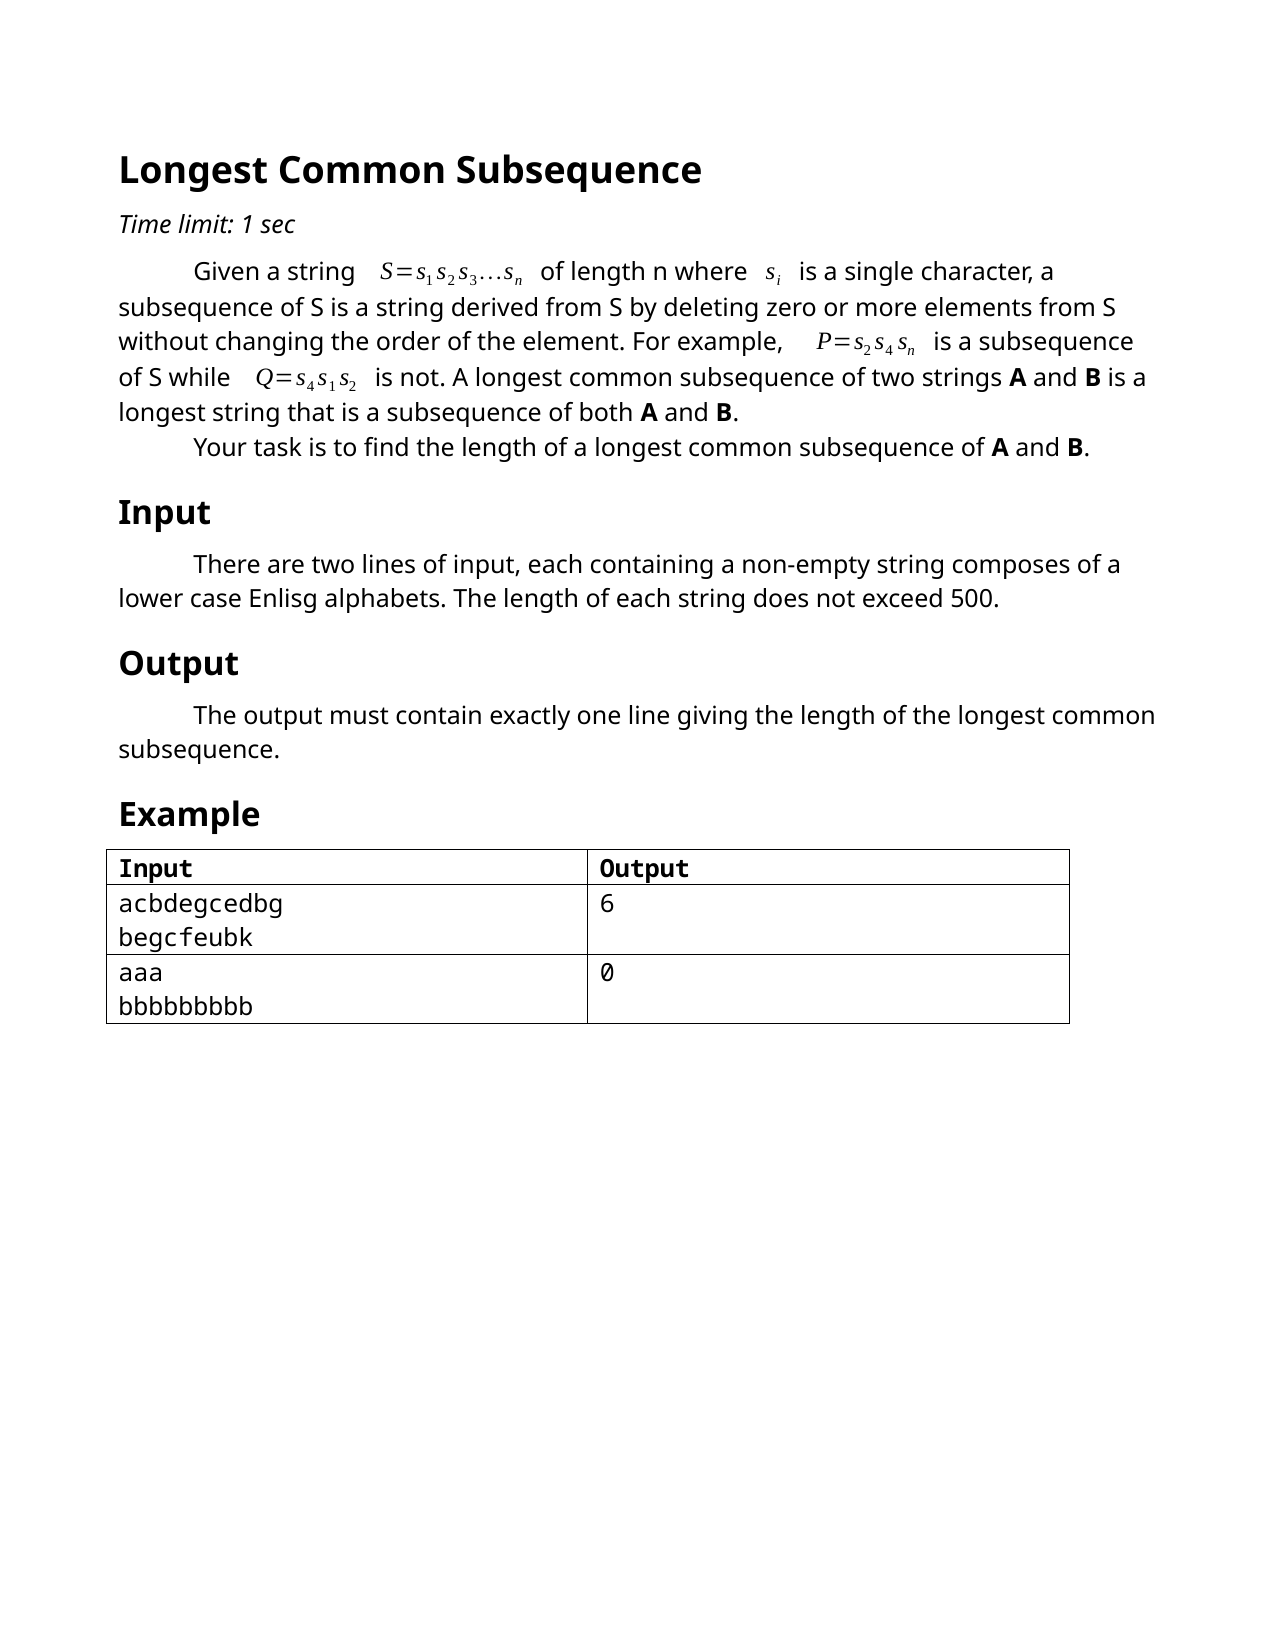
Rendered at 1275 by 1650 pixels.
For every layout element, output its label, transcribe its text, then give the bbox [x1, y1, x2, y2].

text Given a string of length n whereis a single character, a subsequence of S is a string derived from S by deleting zero or more elements from S without changing the order of the element. For example, is a subsequence of S while is not. A longest common subsequence of two strings A and B is a longest string that is a subsequence of both A and B. [118, 253, 1157, 429]
table_cell 6 [588, 885, 1069, 953]
table_header Input [107, 850, 587, 884]
table_cell 0 [588, 955, 1069, 1023]
text Your task is to find the length of a longest common subsequence of A and B. [118, 429, 1157, 463]
title Longest Common Subsequence [118, 143, 1157, 194]
subtitle Output [118, 639, 1157, 685]
text Time limit: 1 sec [118, 207, 1157, 241]
subtitle Example [118, 791, 1157, 837]
text The output must contain exactly one line giving the length of the longest common subsequence. [118, 698, 1157, 766]
table_cell aaa bbbbbbbbb [107, 955, 587, 1023]
table_header Output [588, 850, 1069, 884]
subtitle Input [118, 488, 1157, 534]
text There are two lines of input, each containing a non-empty string composes of a lower case Enlisg alphabets. The length of each string does not exceed 500. [118, 546, 1157, 614]
table_cell acbdegcedbg begcfeubk [107, 885, 587, 953]
